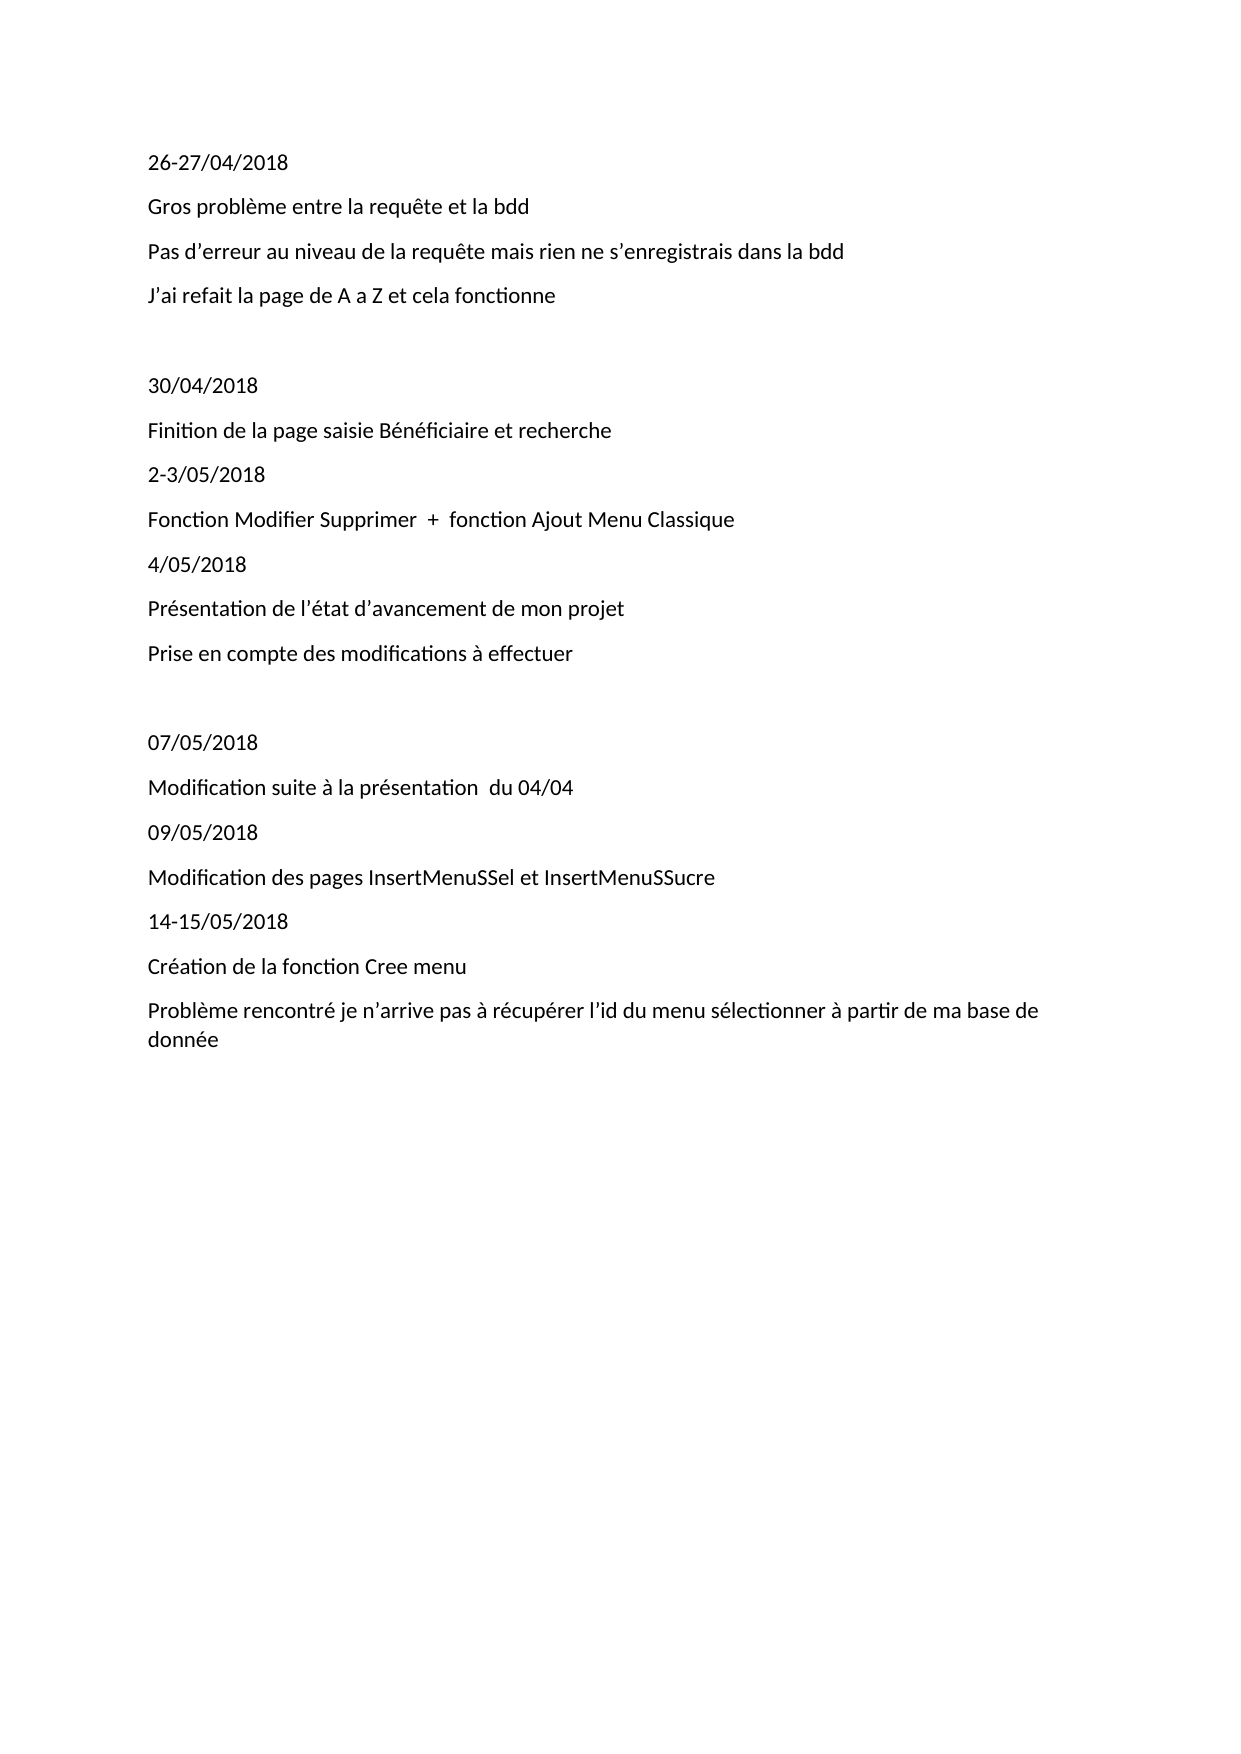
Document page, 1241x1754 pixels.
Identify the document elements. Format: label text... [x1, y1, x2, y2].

text 26-27/04/2018 [148, 148, 1093, 176]
text Présentation de l’état d’avancement de mon projet [148, 594, 1093, 622]
text J’ai refait la page de A a Z et cela fonctionne [148, 282, 1093, 310]
text 4/05/2018 [148, 550, 1093, 578]
text Prise en compte des modifications à effectuer [148, 639, 1093, 667]
text Fonction Modifier Supprimer + fonction Ajout Menu Classique [148, 505, 1093, 533]
text Modification des pages InsertMenuSSel et InsertMenuSSucre [148, 863, 1093, 891]
text Pas d’erreur au niveau de la requête mais rien ne s’enregistrais dans la bdd [148, 237, 1093, 265]
text Modification suite à la présentation du 04/04 [148, 773, 1093, 801]
text Problème rencontré je n’arrive pas à récupérer l’id du menu sélectionner à partir de ma base de donnée [148, 997, 1093, 1053]
text Création de la fonction Cree menu [148, 952, 1093, 980]
text Finition de la page saisie Bénéficiaire et recherche [148, 416, 1093, 444]
text 30/04/2018 [148, 371, 1093, 399]
text 09/05/2018 [148, 818, 1093, 846]
text Gros problème entre la requête et la bdd [148, 192, 1093, 220]
text 2-3/05/2018 [148, 460, 1093, 488]
text 07/05/2018 [148, 728, 1093, 757]
text 14-15/05/2018 [148, 907, 1093, 935]
